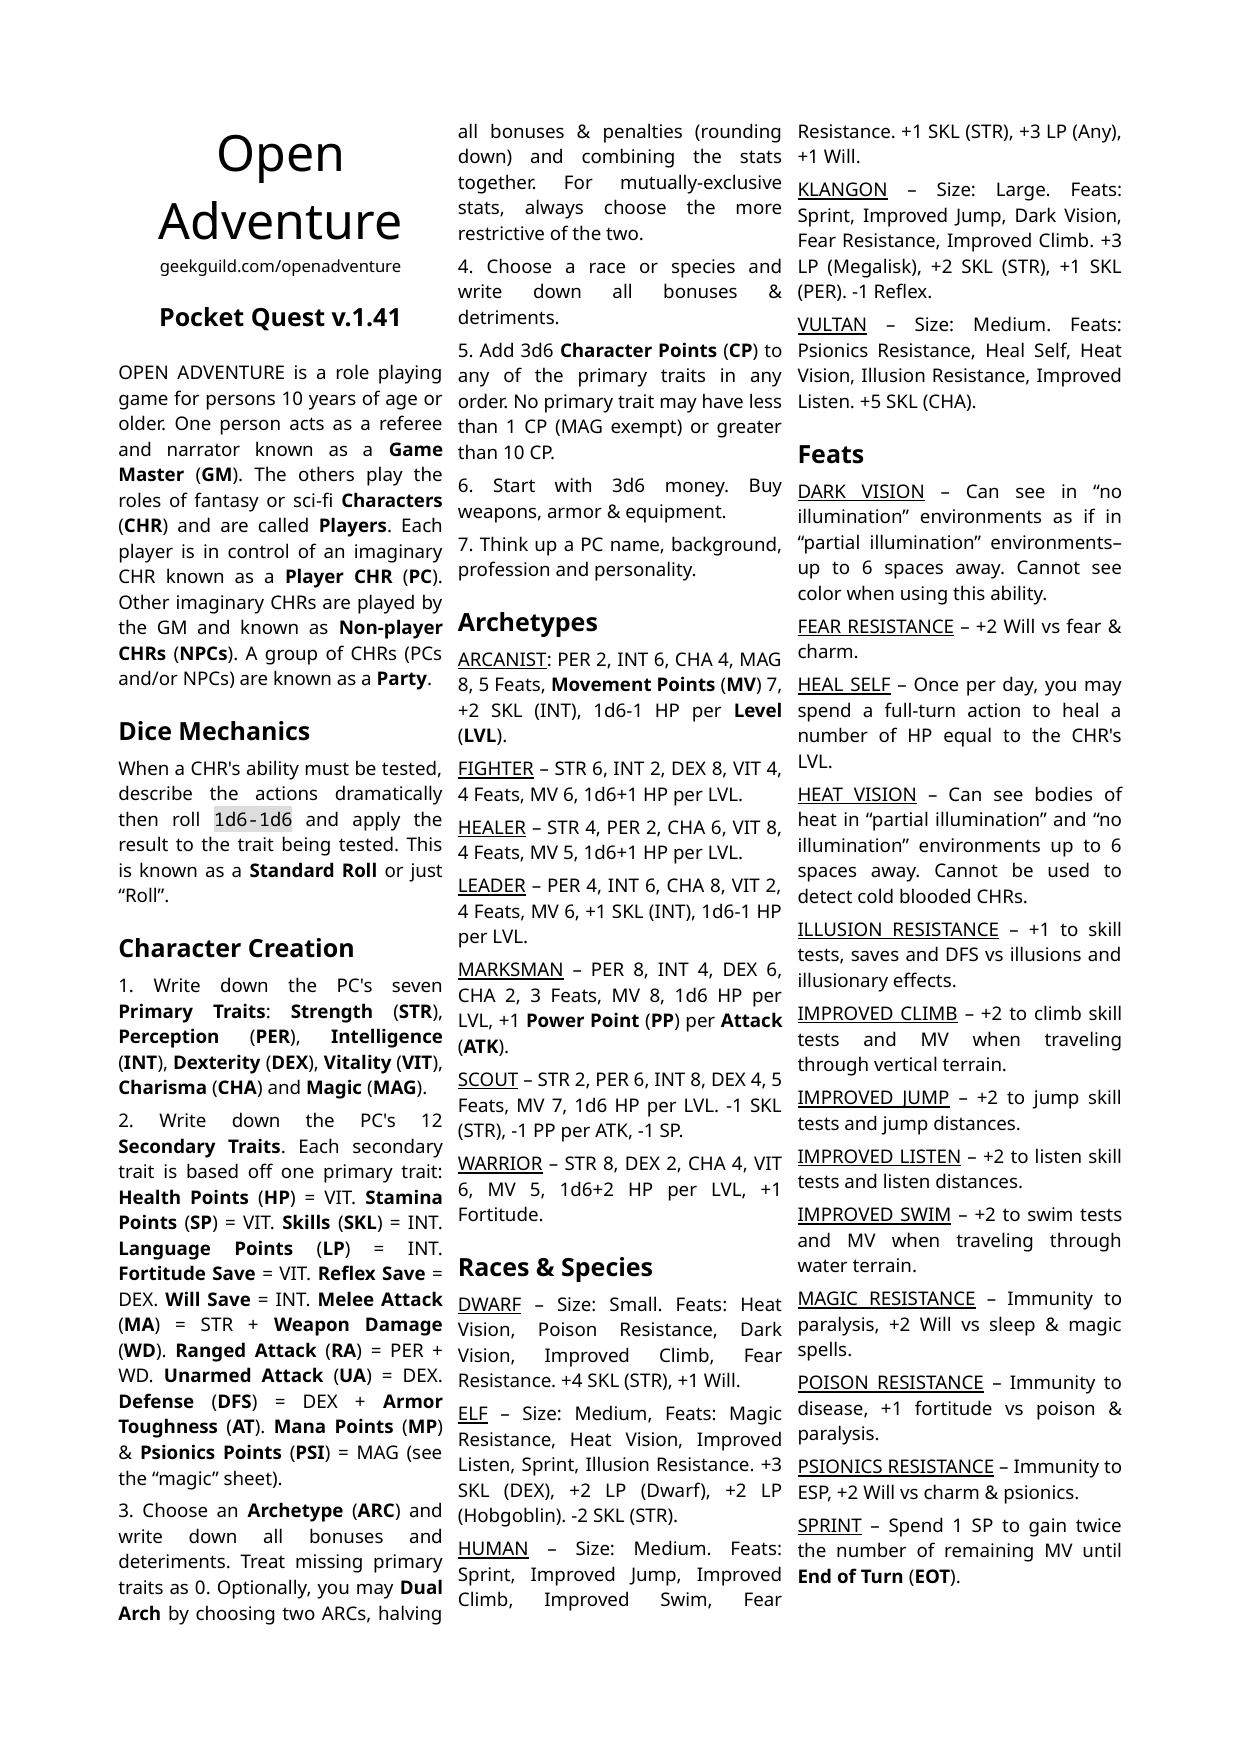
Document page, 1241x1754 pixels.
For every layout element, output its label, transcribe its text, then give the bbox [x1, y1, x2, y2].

text Open Adventure [118, 118, 443, 254]
text VULTAN – Size: Medium. Feats: Psionics Resistance, Heal Self, Heat Vision, Illusion Resistance, Improved Listen. +5 SKL (CHA). [797, 312, 1122, 414]
text HEALER – STR 4, PER 2, CHA 6, VIT 8, 4 Feats, MV 5, 1d6+1 HP per LVL. [458, 814, 782, 865]
text KLANGON – Size: Large. Feats: Sprint, Improved Jump, Dark Vision, Fear Resistance, Improved Climb. +3 LP (Megalisk), +2 SKL (STR), +1 SKL (PER). -1 Reflex. [797, 177, 1122, 304]
text 3. Choose an Archetype (ARC) and write down all bonuses and deteriments. Treat missing primary traits as 0. Optionally, you may Dual Arch by choosing two ARCs, halving [118, 1498, 443, 1625]
text ILLUSION RESISTANCE – +1 to skill tests, saves and DFS vs illusions and illusionary effects. [797, 916, 1122, 993]
text HEAT VISION – Can see bodies of heat in “partial illumination” and “no illumination” environments up to 6 spaces away. Cannot be used to detect cold blooded CHRs. [797, 781, 1122, 909]
text HUMAN – Size: Medium. Feats: Sprint, Improved Jump, Improved Climb, Improved Swim, Fear [458, 1536, 782, 1612]
text geekguild.com/openadventure [118, 254, 443, 300]
text 7. Think up a PC name, background, profession and personality. [458, 531, 782, 582]
text 6. Start with 3d6 money. Buy weapons, armor & equipment. [458, 472, 782, 523]
text SPRINT – Spend 1 SP to gain twice the number of remaining MV until End of Turn (EOT). [797, 1512, 1122, 1589]
text POISON RESISTANCE – Immunity to disease, +1 fortitude vs poison & paralysis. [797, 1369, 1122, 1446]
text 2. Write down the PC's 12 Secondary Traits. Each secondary trait is based off one primary trait: Health Points (HP) = VIT. Stamina Points (SP) = VIT. Skills (SKL) = INT. Language Points (LP) = INT. Fortitude Save = VIT. Reflex Save = DEX. Will Save = INT. Melee Attack (MA) = STR + Weapon Damage (WD). Ranged Attack (RA) = PER + WD. Unarmed Attack (UA) = DEX. Defense (DFS) = DEX + Armor Toughness (AT). Mana Points (MP) & Psionics Points (PSI) = MAG (see the “magic” sheet). [118, 1107, 443, 1490]
text WARRIOR – STR 8, DEX 2, CHA 4, VIT 6, MV 5, 1d6+2 HP per LVL, +1 Fortitude. [458, 1150, 782, 1227]
text IMPROVED JUMP – +2 to jump skill tests and jump distances. [797, 1084, 1122, 1135]
subtitle Dice Mechanics [118, 714, 443, 748]
text DARK VISION – Can see in “no illumination” environments as if in “partial illumination” environments–up to 6 spaces away. Cannot see color when using this ability. [797, 478, 1122, 606]
text PSIONICS RESISTANCE – Immunity to ESP, +2 Will vs charm & psionics. [797, 1454, 1122, 1505]
text 5. Add 3d6 Character Points (CP) to any of the primary traits in any order. No primary trait may have less than 1 CP (MAG exempt) or greater than 10 CP. [458, 337, 782, 465]
subtitle Archetypes [458, 604, 782, 638]
text ELF – Size: Medium, Feats: Magic Resistance, Heat Vision, Improved Listen, Sprint, Illusion Resistance. +3 SKL (DEX), +2 LP (Dwarf), +2 LP (Hobgoblin). -2 SKL (STR). [458, 1401, 782, 1528]
text DWARF – Size: Small. Feats: Heat Vision, Poison Resistance, Dark Vision, Improved Climb, Fear Resistance. +4 SKL (STR), +1 Will. [458, 1291, 782, 1393]
text 1. Write down the PC's seven Primary Traits: Strength (STR), Perception (PER), Intelligence (INT), Dexterity (DEX), Vitality (VIT), Charisma (CHA) and Magic (MAG). [118, 972, 443, 1100]
text MAGIC RESISTANCE – Immunity to paralysis, +2 Will vs sleep & magic spells. [797, 1286, 1122, 1362]
text LEADER – PER 4, INT 6, CHA 8, VIT 2, 4 Feats, MV 6, +1 SKL (INT), 1d6-1 HP per LVL. [458, 873, 782, 949]
text OPEN ADVENTURE is a role playing game for persons 10 years of age or older. One person acts as a referee and narrator known as a Game Master (GM). The others play the roles of fantasy or sci-fi Characters (CHR) and are called Players. Each player is in control of an imaginary CHR known as a Player CHR (PC). Other imaginary CHRs are played by the GM and known as Non-player CHRs (NPCs). A group of CHRs (PCs and/or NPCs) are known as a Party. [118, 359, 443, 691]
text IMPROVED CLIMB – +2 to climb skill tests and MV when traveling through vertical terrain. [797, 1000, 1122, 1077]
text 4. Choose a race or species and write down all bonuses & detriments. [458, 253, 782, 330]
text FIGHTER – STR 6, INT 2, DEX 8, VIT 4, 4 Feats, MV 6, 1d6+1 HP per LVL. [458, 756, 782, 807]
subtitle Feats [797, 436, 1122, 470]
text Resistance. +1 SKL (STR), +3 LP (Any), +1 Will. [797, 118, 1122, 169]
subtitle Character Creation [118, 931, 443, 965]
text FEAR RESISTANCE – +2 Will vs fear & charm. [797, 613, 1122, 664]
subtitle Races & Species [458, 1249, 782, 1283]
text When a CHR's ability must be tested, describe the actions dramatically then roll 1d6-1d6 and apply the result to the trait being tested. This is known as a Standard Roll or just “Roll”. [118, 755, 443, 908]
text SCOUT – STR 2, PER 6, INT 8, DEX 4, 5 Feats, MV 7, 1d6 HP per LVL. -1 SKL (STR), -1 PP per ATK, -1 SP. [458, 1066, 782, 1143]
text IMPROVED SWIM – +2 to swim tests and MV when traveling through water terrain. [797, 1201, 1122, 1278]
text all bonuses & penalties (rounding down) and combining the stats together. For mutually-exclusive stats, always choose the more restrictive of the two. [458, 118, 782, 246]
text IMPROVED LISTEN – +2 to listen skill tests and listen distances. [797, 1143, 1122, 1194]
text ARCANIST: PER 2, INT 6, CHA 4, MAG 8, 5 Feats, Movement Points (MV) 7, +2 SKL (INT), 1d6-1 HP per Level (LVL). [458, 646, 782, 748]
text MARKSMAN – PER 8, INT 4, DEX 6, CHA 2, 3 Feats, MV 8, 1d6 HP per LVL, +1 Power Point (PP) per Attack (ATK). [458, 957, 782, 1059]
text Pocket Quest v.1.41 [118, 300, 443, 334]
text HEAL SELF – Once per day, you may spend a full-turn action to heal a number of HP equal to the CHR's LVL. [797, 672, 1122, 774]
